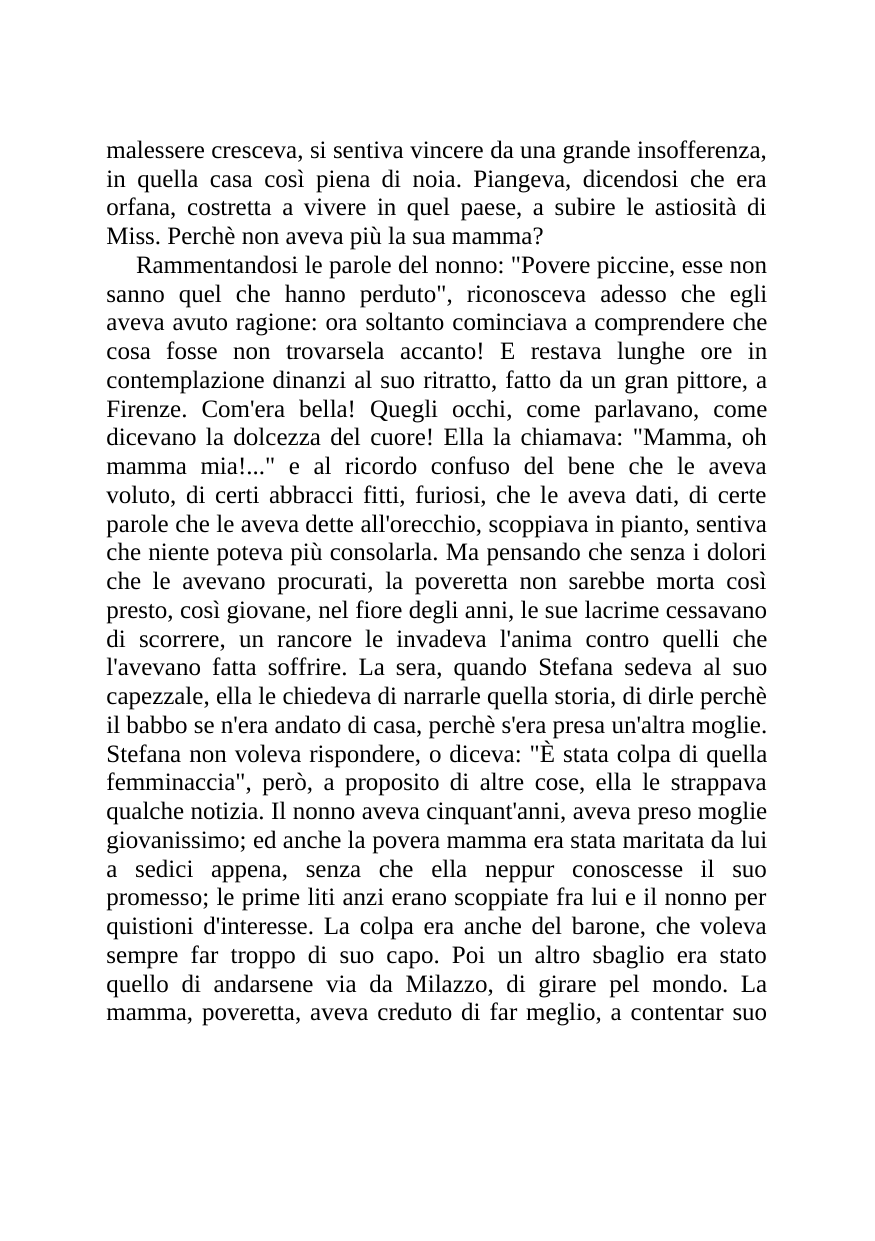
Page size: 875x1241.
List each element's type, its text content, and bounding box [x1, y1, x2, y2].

text Rammentandosi le parole del nonno: "Povere piccine, esse non sanno quel che hanno perduto", riconosceva adesso che egli aveva avuto ragione: ora soltanto cominciava a comprendere che cosa fosse non trovarsela accanto! E restava lunghe ore in contemplazione dinanzi al suo ritratto, fatto da un gran pittore, a Firenze. Com'era bella! Quegli occhi, come parlavano, come dicevano la dolcezza del cuore! Ella la chiamava: "Mamma, oh mamma mia!..." e al ricordo confuso del bene che le aveva voluto, di certi abbracci fitti, furiosi, che le aveva dati, di certe parole che le aveva dette all'orecchio, scoppiava in pianto, sentiva che niente poteva più consolarla. Ma pensando che senza i dolori che le avevano procurati, la poveretta non sarebbe morta così presto, così giovane, nel fiore degli anni, le sue lacrime cessavano di scorrere, un rancore le invadeva l'anima contro quelli che l'avevano fatta soffrire. La sera, quando Stefana sedeva al suo capezzale, ella le chiedeva di narrarle quella storia, di dirle perchè il babbo se n'era andato di casa, perchè s'era presa un'altra moglie. Stefana non voleva rispondere, o diceva: "È stata colpa di quella femminaccia", però, a proposito di altre cose, ella le strappava qualche notizia. Il nonno aveva cinquant'anni, aveva preso moglie giovanissimo; ed anche la povera mamma era stata maritata da lui a sedici appena, senza che ella neppur conoscesse il suo promesso; le prime liti anzi erano scoppiate fra lui e il nonno per quistioni d'interesse. La colpa era anche del barone, che voleva sempre far troppo di suo capo. Poi un altro sbaglio era stato quello di andarsene via da Milazzo, di girare pel mondo. La mamma, poveretta, aveva creduto di far meglio, a contentar suo [106, 250, 768, 1026]
text malessere cresceva, si sentiva vincere da una grande insofferenza, in quella casa così piena di noia. Piangeva, dicendosi che era orfana, costretta a vivere in quel paese, a subire le astiosità di Miss. Perchè non aveva più la sua mamma? [106, 135, 768, 250]
